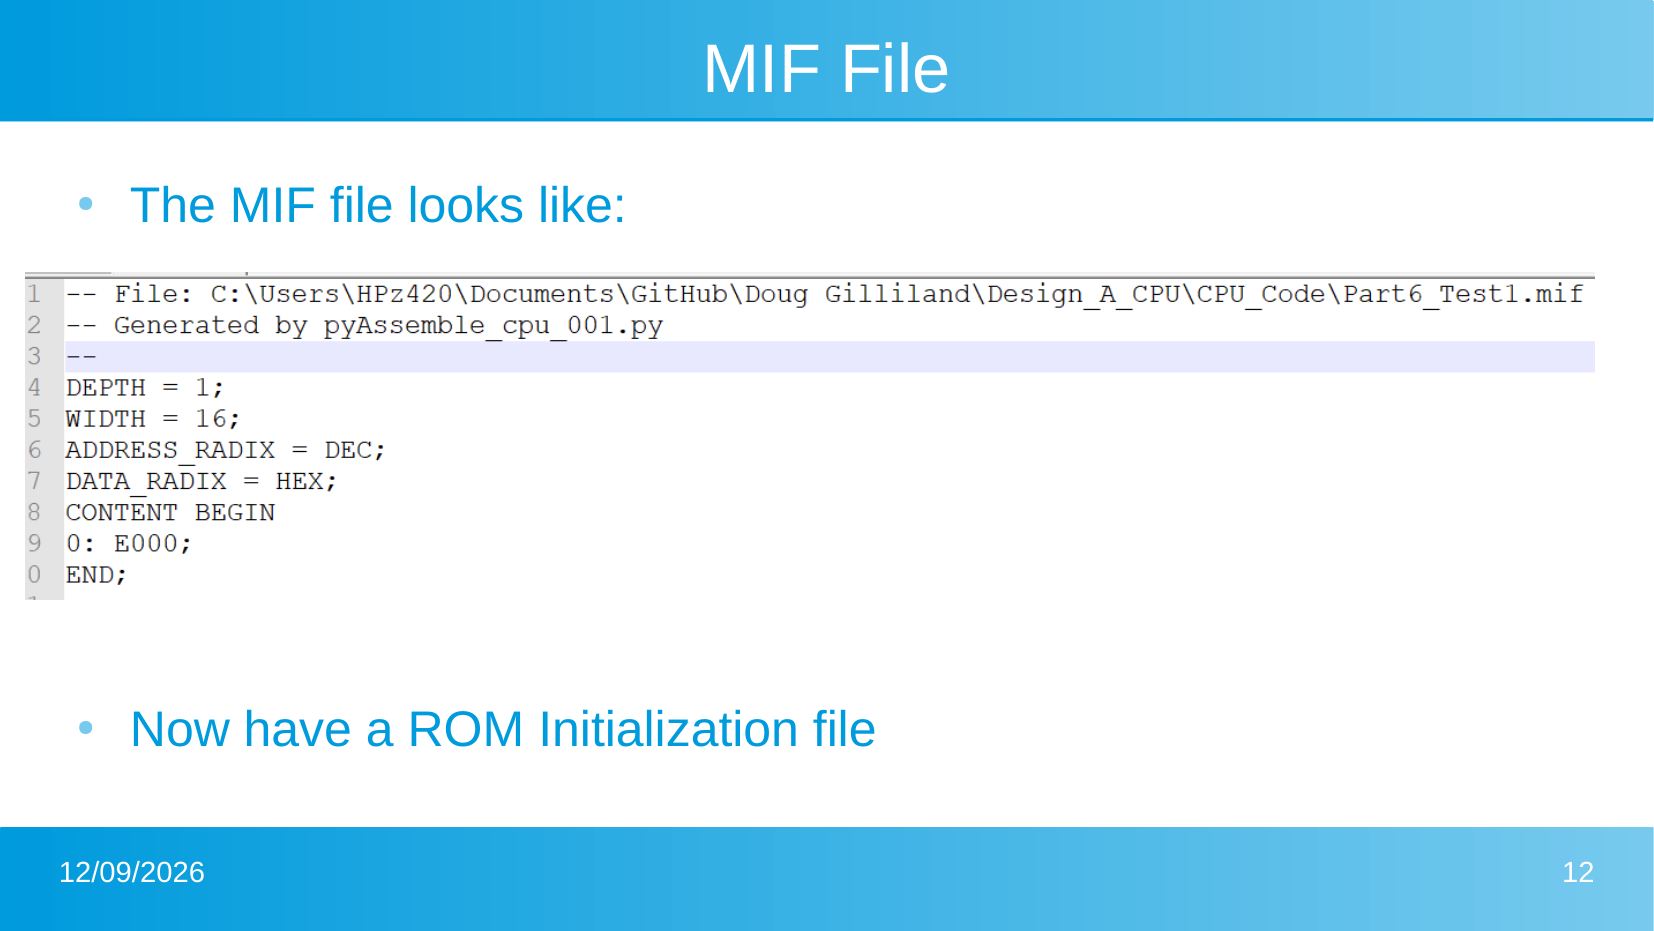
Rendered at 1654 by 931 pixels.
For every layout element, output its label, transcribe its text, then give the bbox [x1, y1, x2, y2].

picture [25, 272, 1595, 601]
list The MIF file looks like: Now have a ROM Initialization file [59, 177, 1595, 272]
title MIF File [59, 29, 1595, 108]
